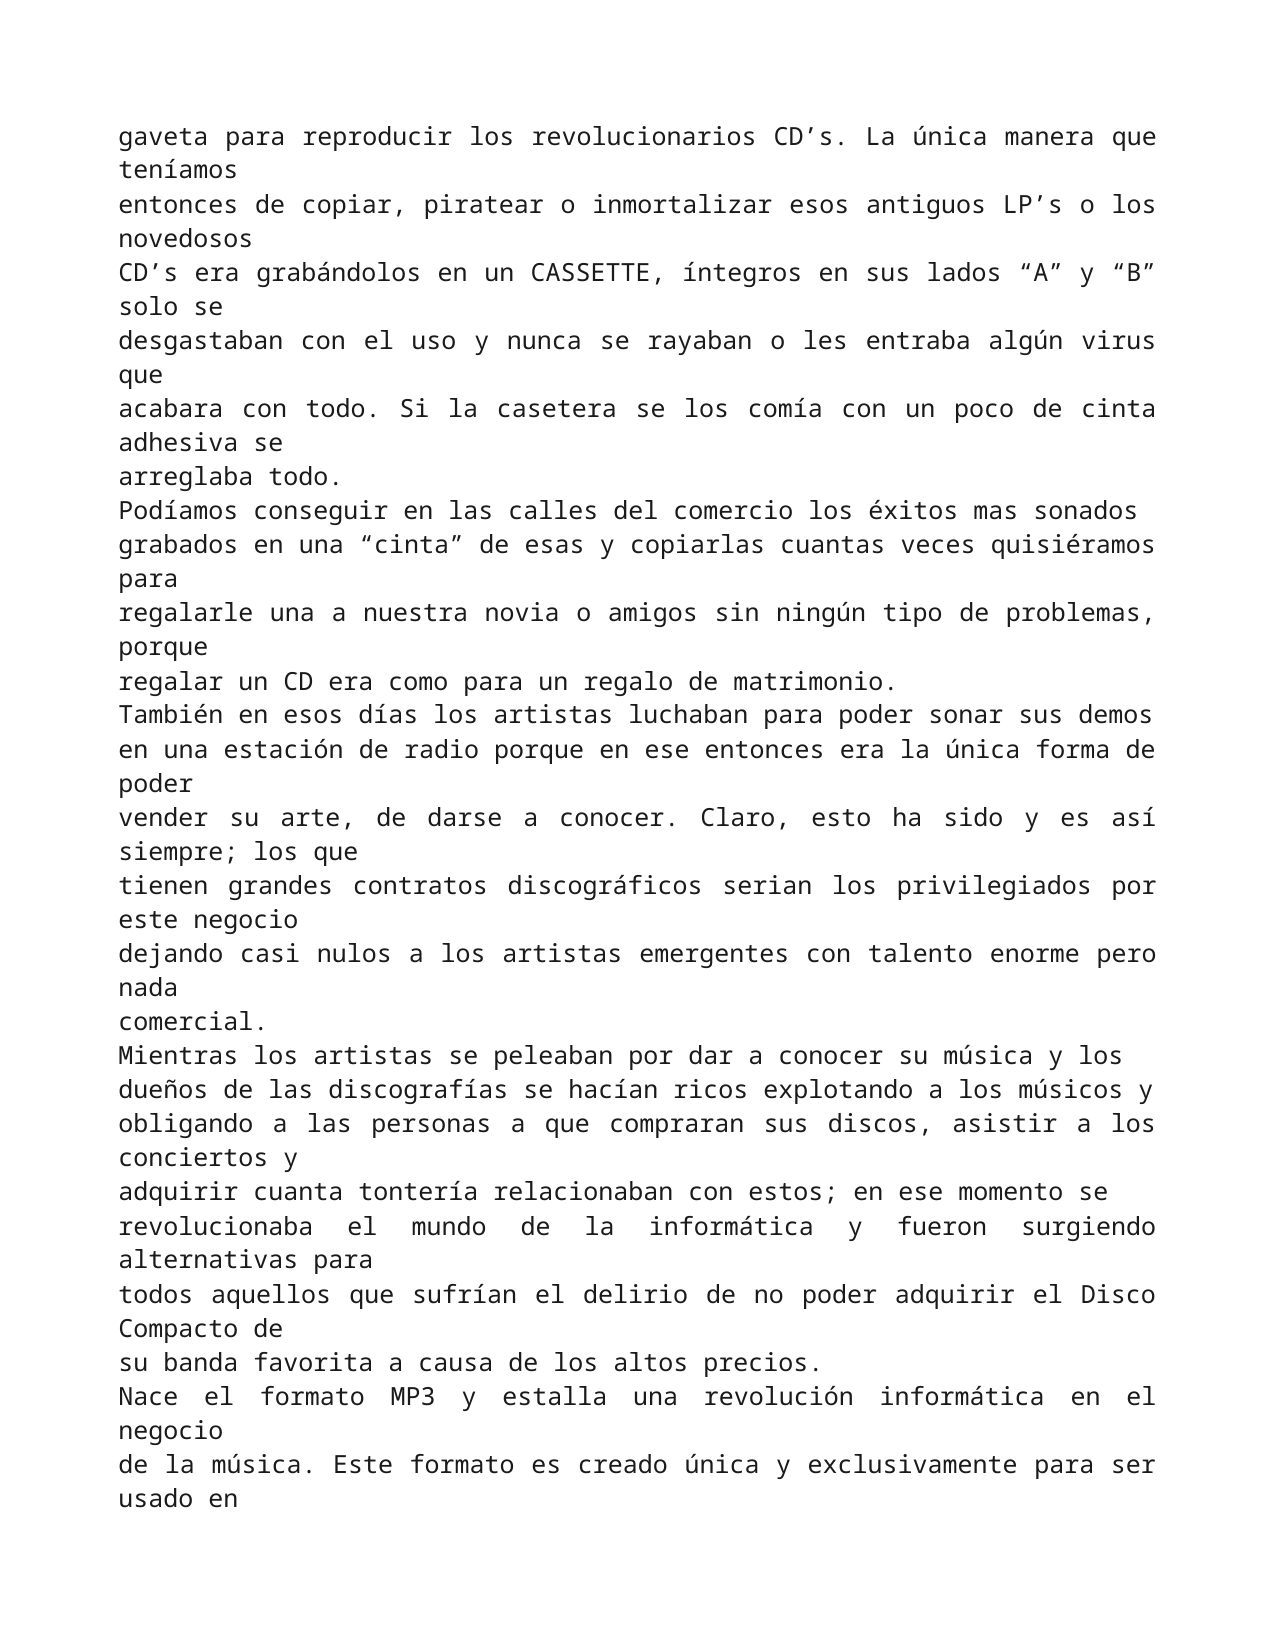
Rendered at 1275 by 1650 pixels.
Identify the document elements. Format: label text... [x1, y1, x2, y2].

text Podíamos conseguir en las calles del comercio los éxitos mas sonados [118, 493, 1157, 527]
text desgastaban con el uso y nunca se rayaban o les entraba algún virus que [118, 322, 1157, 391]
text en una estación de radio porque en ese entonces era la única forma de poder [118, 731, 1157, 799]
text dejando casi nulos a los artistas emergentes con talento enorme pero nada [118, 936, 1157, 1004]
text tienen grandes contratos discográficos serian los privilegiados por este negocio [118, 867, 1157, 936]
text CD’s era grabándolos en un CASSETTE, íntegros en sus lados “A” y “B” solo se [118, 254, 1157, 322]
text regalarle una a nuestra novia o amigos sin ningún tipo de problemas, porque [118, 595, 1157, 663]
text regalar un CD era como para un regalo de matrimonio. [118, 663, 1157, 697]
text de la música. Este formato es creado única y exclusivamente para ser usado en [118, 1447, 1157, 1515]
text vender su arte, de darse a conocer. Claro, esto ha sido y es así siempre; los que [118, 799, 1157, 867]
text dueños de las discografías se hacían ricos explotando a los músicos y [118, 1072, 1157, 1106]
text Mientras los artistas se peleaban por dar a conocer su música y los [118, 1038, 1157, 1072]
text acabara con todo. Si la casetera se los comía con un poco de cinta adhesiva se [118, 391, 1157, 459]
text Nace el formato MP3 y estalla una revolución informática en el negocio [118, 1378, 1157, 1447]
text adquirir cuanta tontería relacionaban con estos; en ese momento se [118, 1174, 1157, 1208]
text revolucionaba el mundo de la informática y fueron surgiendo alternativas para [118, 1208, 1157, 1276]
text gaveta para reproducir los revolucionarios CD’s. La única manera que teníamos [118, 118, 1157, 186]
text todos aquellos que sufrían el delirio de no poder adquirir el Disco Compacto de [118, 1276, 1157, 1344]
text su banda favorita a causa de los altos precios. [118, 1344, 1157, 1378]
text arreglaba todo. [118, 459, 1157, 493]
text obligando a las personas a que compraran sus discos, asistir a los conciertos y [118, 1106, 1157, 1174]
text entonces de copiar, piratear o inmortalizar esos antiguos LP’s o los novedosos [118, 186, 1157, 254]
text grabados en una “cinta” de esas y copiarlas cuantas veces quisiéramos para [118, 527, 1157, 595]
text También en esos días los artistas luchaban para poder sonar sus demos [118, 697, 1157, 731]
text comercial. [118, 1004, 1157, 1038]
